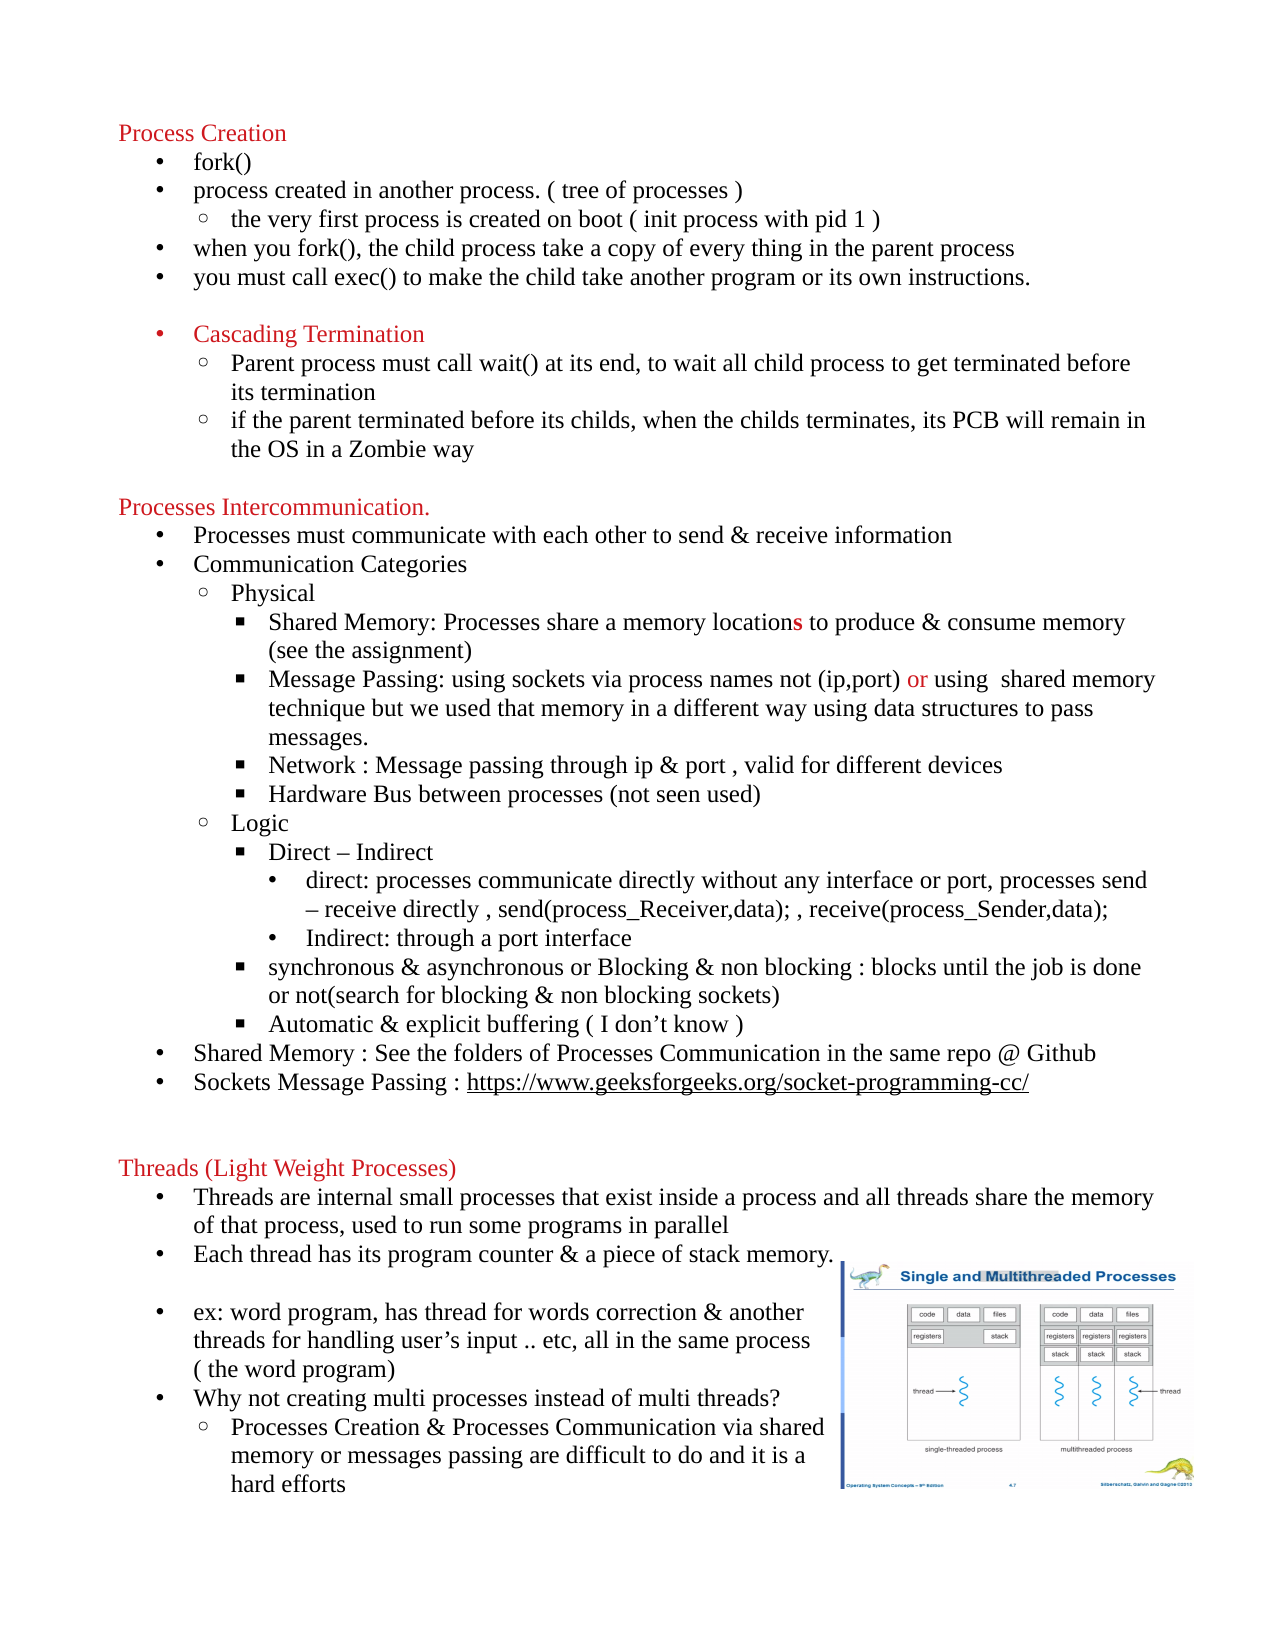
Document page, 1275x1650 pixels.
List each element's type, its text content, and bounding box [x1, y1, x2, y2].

list Sockets Message Passing : https://www.geeksforgeeks.org/socket-programming-cc/ [156, 1067, 1157, 1096]
list the very first process is created on boot ( init process with pid 1 ) [193, 204, 1157, 233]
list fork() [156, 147, 1157, 176]
list process created in another process. ( tree of processes ) [156, 176, 1157, 204]
list Automatic & explicit buffering ( I don’t know ) [231, 1009, 1157, 1038]
text Processes Intercommunication. [118, 492, 1157, 521]
text Threads (Light Weight Processes) [118, 1153, 1157, 1182]
list if the parent terminated before its childs, when the childs terminates, its PCB will remain in the OS in a Zombie way [193, 406, 1157, 463]
list Hardware Bus between processes (not seen used) [231, 779, 1157, 808]
list Message Passing: using sockets via process names not (ip,port) or using shared memory technique but we used that memory in a different way using data structures to pass messages. [231, 664, 1157, 751]
list Direct – Indirect [231, 837, 1157, 866]
list Shared Memory: Processes share a memory locations to produce & consume memory (see the assignment) [231, 607, 1157, 664]
list you must call exec() to make the child take another program or its own instructions. [156, 262, 1157, 291]
list Processes must communicate with each other to send & receive information [156, 521, 1157, 549]
list Threads are internal small processes that exist inside a process and all threads share the memory of that process, used to run some programs in parallel [156, 1182, 1157, 1239]
list Network : Message passing through ip & port , valid for different devices [231, 751, 1157, 779]
list Shared Memory : See the folders of Processes Communication in the same repo @ Github [156, 1038, 1157, 1067]
list when you fork(), the child process take a copy of every thing in the parent process [156, 233, 1157, 262]
list Cascading Termination [156, 319, 1157, 348]
list Parent process must call wait() at its end, to wait all child process to get terminated before its termination [193, 348, 1157, 406]
list Physical [193, 578, 1157, 607]
list synchronous & asynchronous or Blocking & non blocking : blocks until the job is done or not(search for blocking & non blocking sockets) [231, 952, 1157, 1009]
picture [840, 1261, 1194, 1489]
list Each thread has its program counter & a piece of stack memory. [156, 1239, 1157, 1268]
list Indirect: through a port interface [268, 923, 1157, 952]
list Processes Creation & Processes Communication via shared memory or messages passing are difficult to do and it is a hard efforts [193, 1412, 1157, 1498]
text Process Creation [118, 118, 1157, 147]
list Communication Categories [156, 549, 1157, 578]
list ex: word program, has thread for words correction & another threads for handling user’s input .. etc, all in the same process ( the word program) [156, 1297, 840, 1383]
list direct: processes communicate directly without any interface or port, processes send – receive directly , send(process_Receiver,data); , receive(process_Sender,data); [268, 866, 1157, 923]
list Logic [193, 808, 1157, 837]
list Why not creating multi processes instead of multi threads? [156, 1383, 840, 1412]
